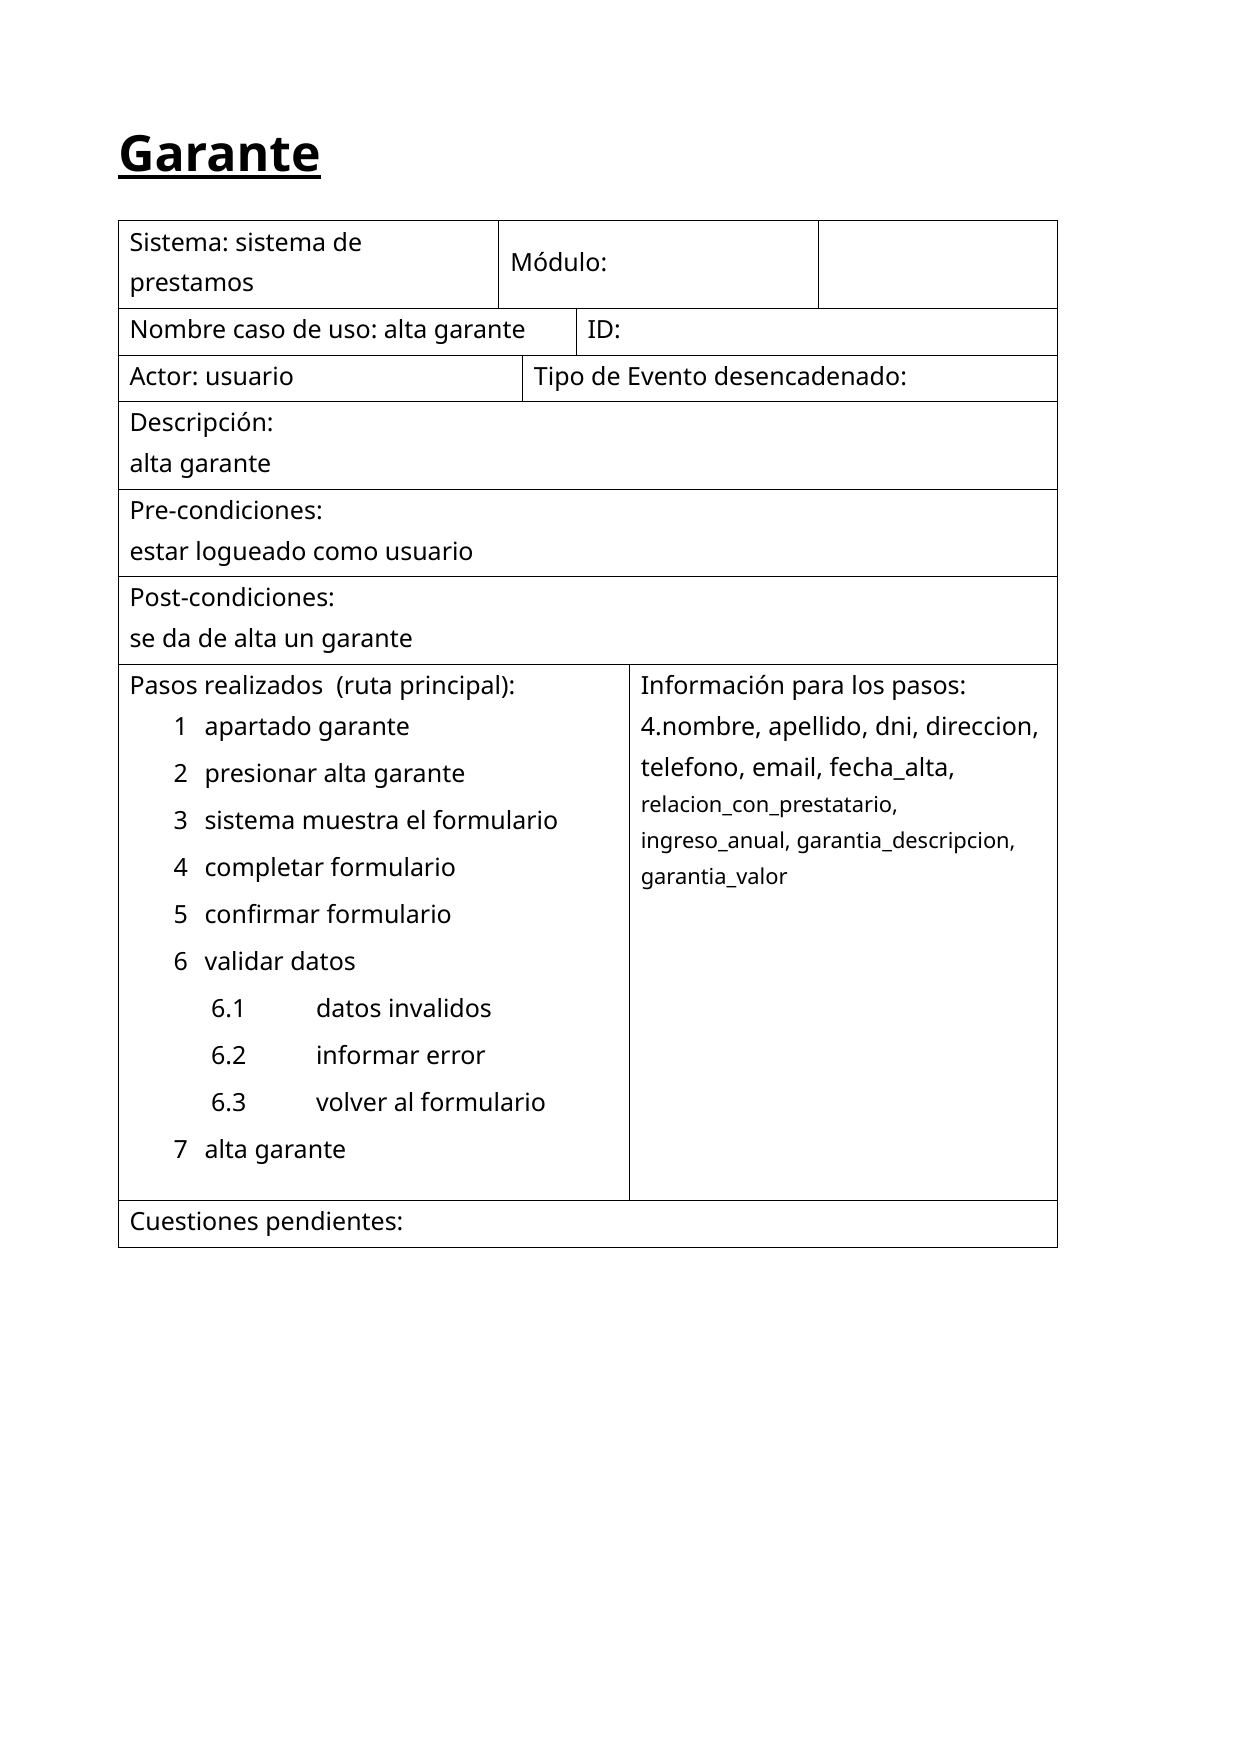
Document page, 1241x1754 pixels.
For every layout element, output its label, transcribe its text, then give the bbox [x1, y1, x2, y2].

table_cell Pre-condiciones: estar logueado como usuario [119, 490, 1057, 576]
table_cell Post-condiciones: se da de alta un garante [119, 577, 1057, 664]
table_cell Pasos realizados (ruta principal): apartado garante presionar alta garante sistema muestra el formulario completar formulario confirmar formulario validar datos datos invalidos informar error volver al formulario alta garante [119, 665, 629, 1200]
table_cell ID: [577, 309, 1057, 354]
table_header Sistema: sistema de prestamos [119, 221, 498, 308]
table_cell Información para los pasos: 4.nombre, apellido, dni, direccion, telefono, email, fecha_alta, relacion_con_prestatario, ingreso_anual, garantia_descripcion, garantia_valor [630, 665, 1057, 1200]
table_header Módulo: [499, 221, 818, 308]
table_header [819, 221, 1057, 308]
table_cell Tipo de Evento desencadenado: [523, 356, 1057, 401]
table_cell Nombre caso de uso: alta garante [119, 309, 576, 354]
text Garante [118, 118, 1122, 186]
table_cell Descripción: alta garante [119, 402, 1057, 489]
table_cell Actor: usuario [119, 356, 522, 401]
table_cell Cuestiones pendientes: [119, 1201, 1057, 1247]
